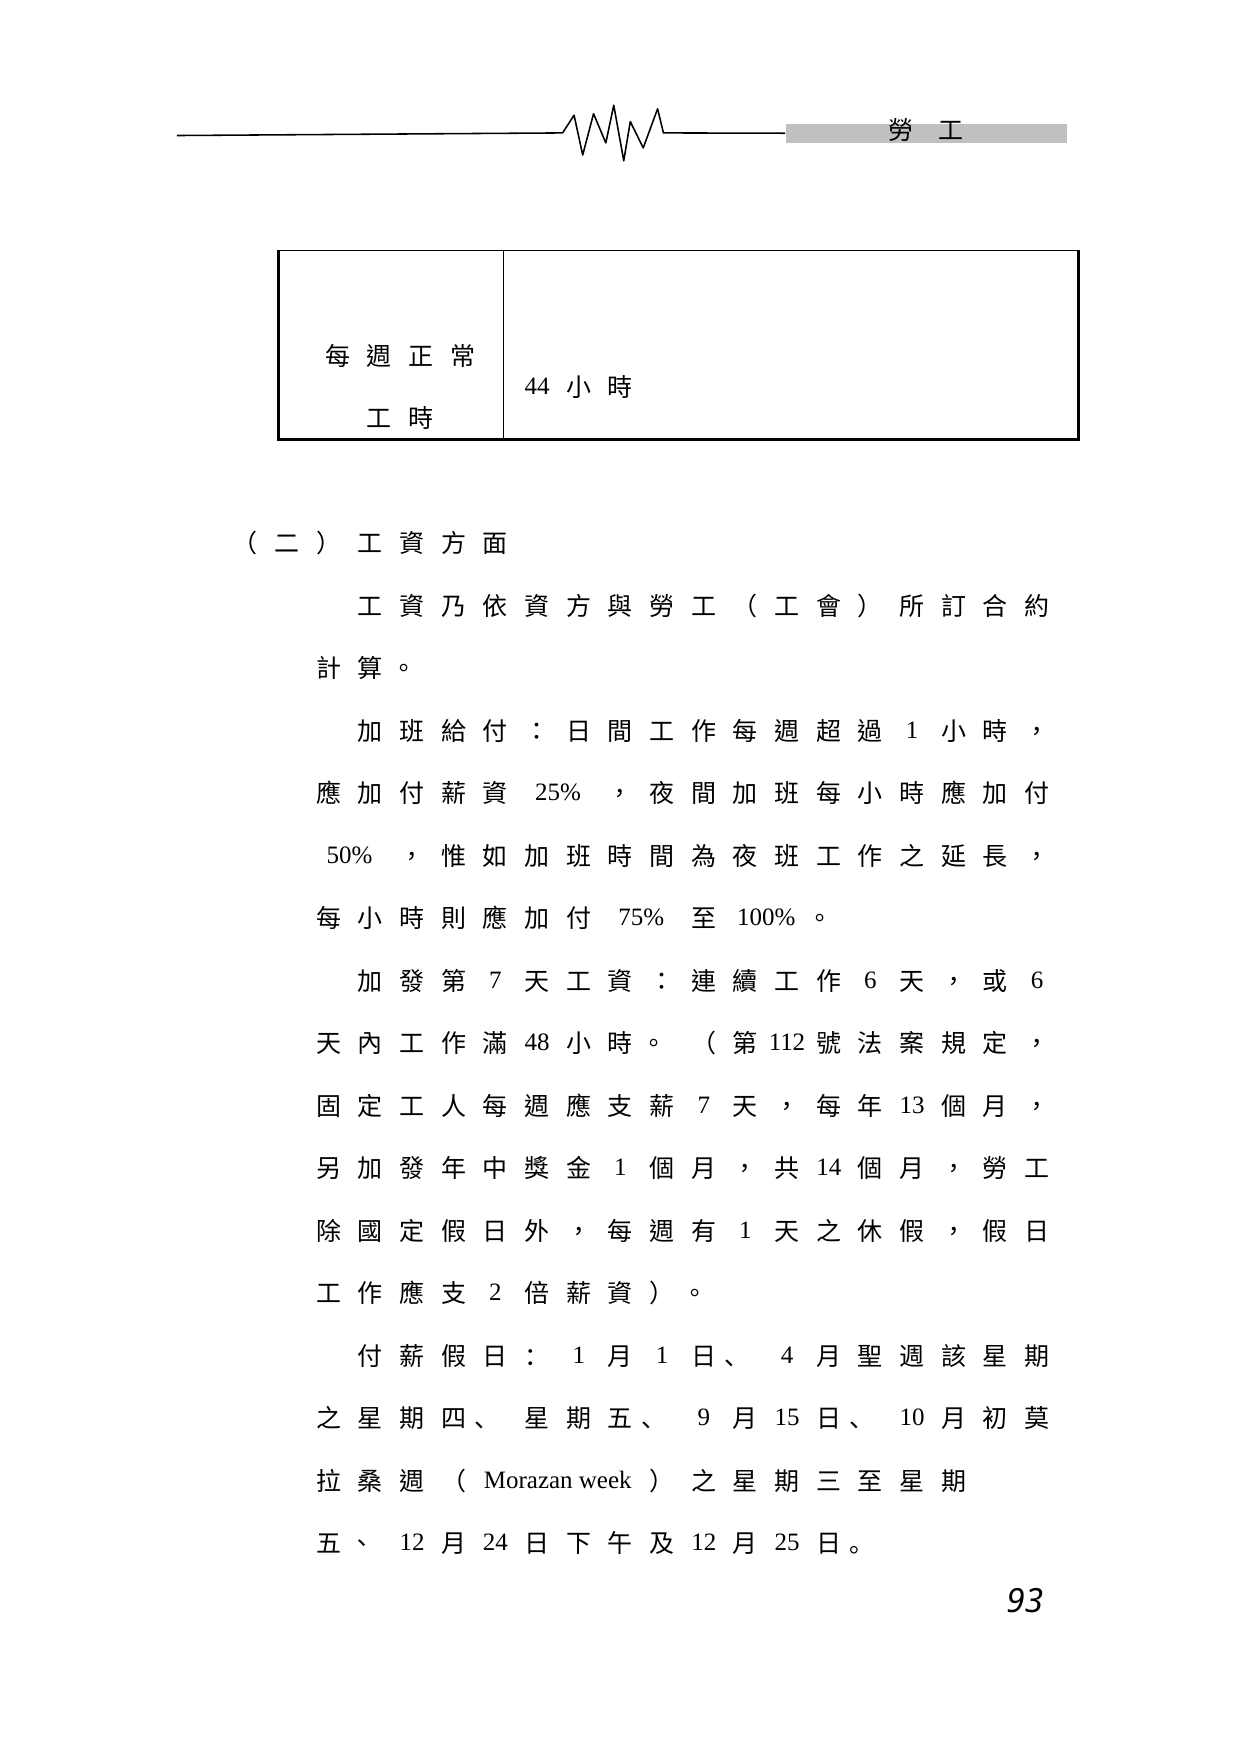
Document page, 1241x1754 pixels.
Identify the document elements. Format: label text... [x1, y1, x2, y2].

text （二）工資方面 [207, 500, 1058, 563]
text 工資乃依資方與勞工（工會）所訂合約計算。 [281, 563, 1058, 688]
text 加班給付：日間工作每週超過1小時，應加付薪資25%，夜間加班每小時應加付50%，惟如加班時間為夜班工作之延長，每小時則應加付75%至100%。 [281, 688, 1058, 938]
text 付薪假日：1月1日、4月聖週該星期之星期四、星期五、9月15日、10月初莫拉桑週（Morazan week）之星期三至星期五、12月24日下午及12月25日。 [281, 1313, 1058, 1563]
table_cell 每週正常工時 [280, 251, 503, 438]
text 加發第7天工資：連續工作6天，或6天內工作滿48小時。（第112號法案規定，固定工人每週應支薪7天，每年13個月，另加發年中獎金1個月，共14個月，勞工除國定假日外，每週有1天之休假，假日工作應支2倍薪資）。 [281, 938, 1058, 1313]
table_cell 44小時 [504, 251, 1077, 438]
